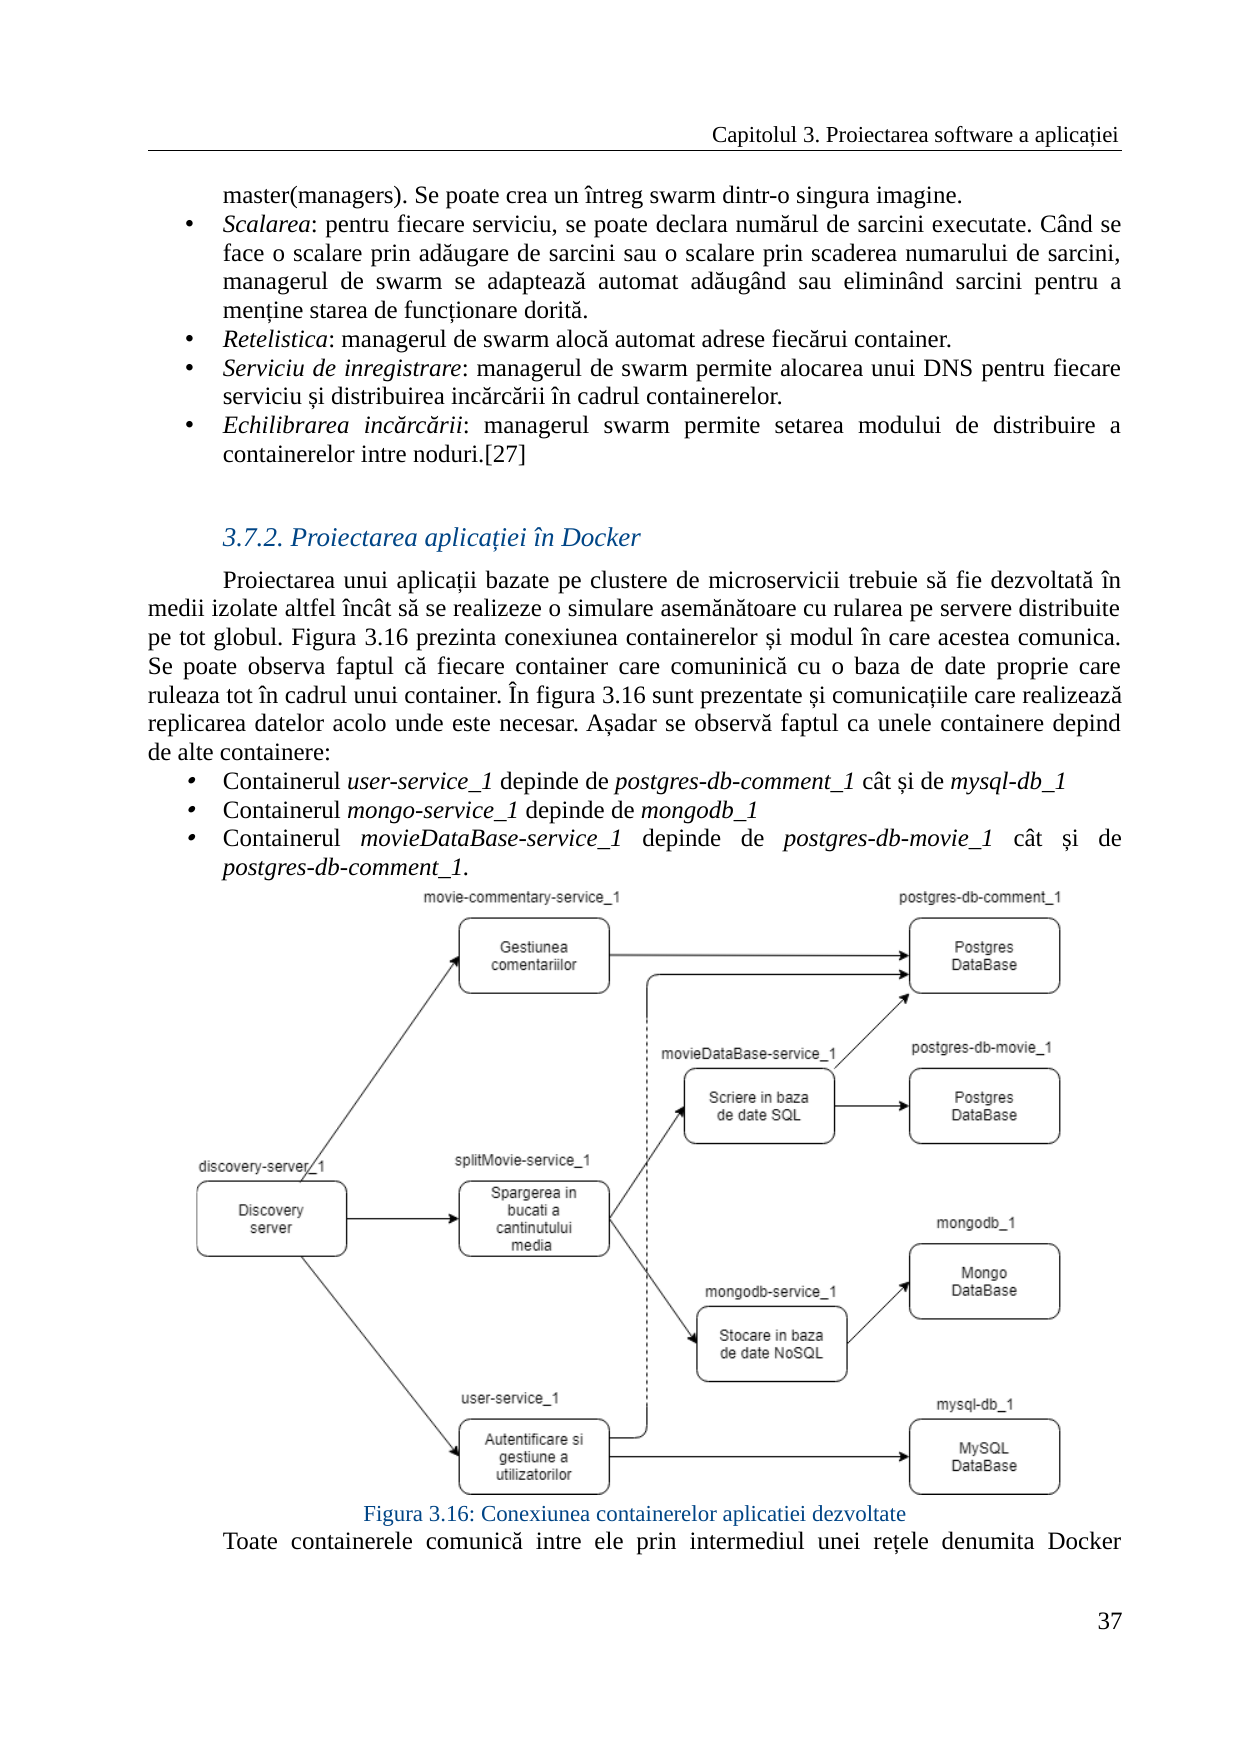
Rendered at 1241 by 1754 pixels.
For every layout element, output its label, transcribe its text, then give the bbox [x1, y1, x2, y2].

list Containerul mongo-service_1 depinde de mongodb_1 [185, 795, 1122, 823]
list Serviciu de inregistrare: managerul de swarm permite alocarea unui DNS pentru fiecare serviciu și distribuirea incărcării în cadrul containerelor. [185, 353, 1122, 410]
list Echilibrarea incărcării: managerul swarm permite setarea modului de distribuire a containerelor intre noduri.[27] [185, 410, 1122, 468]
list Retelistica: managerul de swarm alocă automat adrese fiecărui container. [185, 324, 1122, 353]
picture [196, 881, 1073, 1495]
list Scalarea: pentru fiecare serviciu, se poate declara numărul de sarcini executate. Când se face o scalare prin adăugare de sarcini sau o scalare prin scaderea numarului de sarcini, managerul de swarm se adaptează automat adăugând sau eliminând sarcini pentru a menține starea de funcționare dorită. [185, 209, 1122, 324]
text Proiectarea unui aplicații bazate pe clustere de microservicii trebuie să fie dezvoltată în medii izolate altfel încât să se realizeze o simulare asemănătoare cu rularea pe servere distribuite pe tot globul. Figura 3.16 prezinta conexiunea containerelor și modul în care acestea comunica. Se poate observa faptul că fiecare container care comuninică cu o baza de date proprie care ruleaza tot în cadrul unui container. În figura 3.16 sunt prezentate și comunicațiile care realizează replicarea datelor acolo unde este necesar. Așadar se observă faptul ca unele containere depind de alte containere: [148, 565, 1122, 766]
subtitle Proiectarea aplicației în Docker [223, 521, 1122, 552]
text Figura 3.16: Conexiunea containerelor aplicatiei dezvoltate [197, 1495, 1073, 1526]
list Containerul user-service_1 depinde de postgres-db-comment_1 cât și de mysql-db_1 [185, 766, 1122, 795]
list master(managers). Se poate crea un întreg swarm dintr-o singura imagine. [185, 180, 1122, 209]
text Toate containerele comunică intre ele prin intermediul unei rețele denumita Docker [148, 1495, 1122, 1555]
list Containerul movieDataBase-service_1 depinde de postgres-db-movie_1 cât și de postgres-db-comment_1. [185, 823, 1122, 881]
